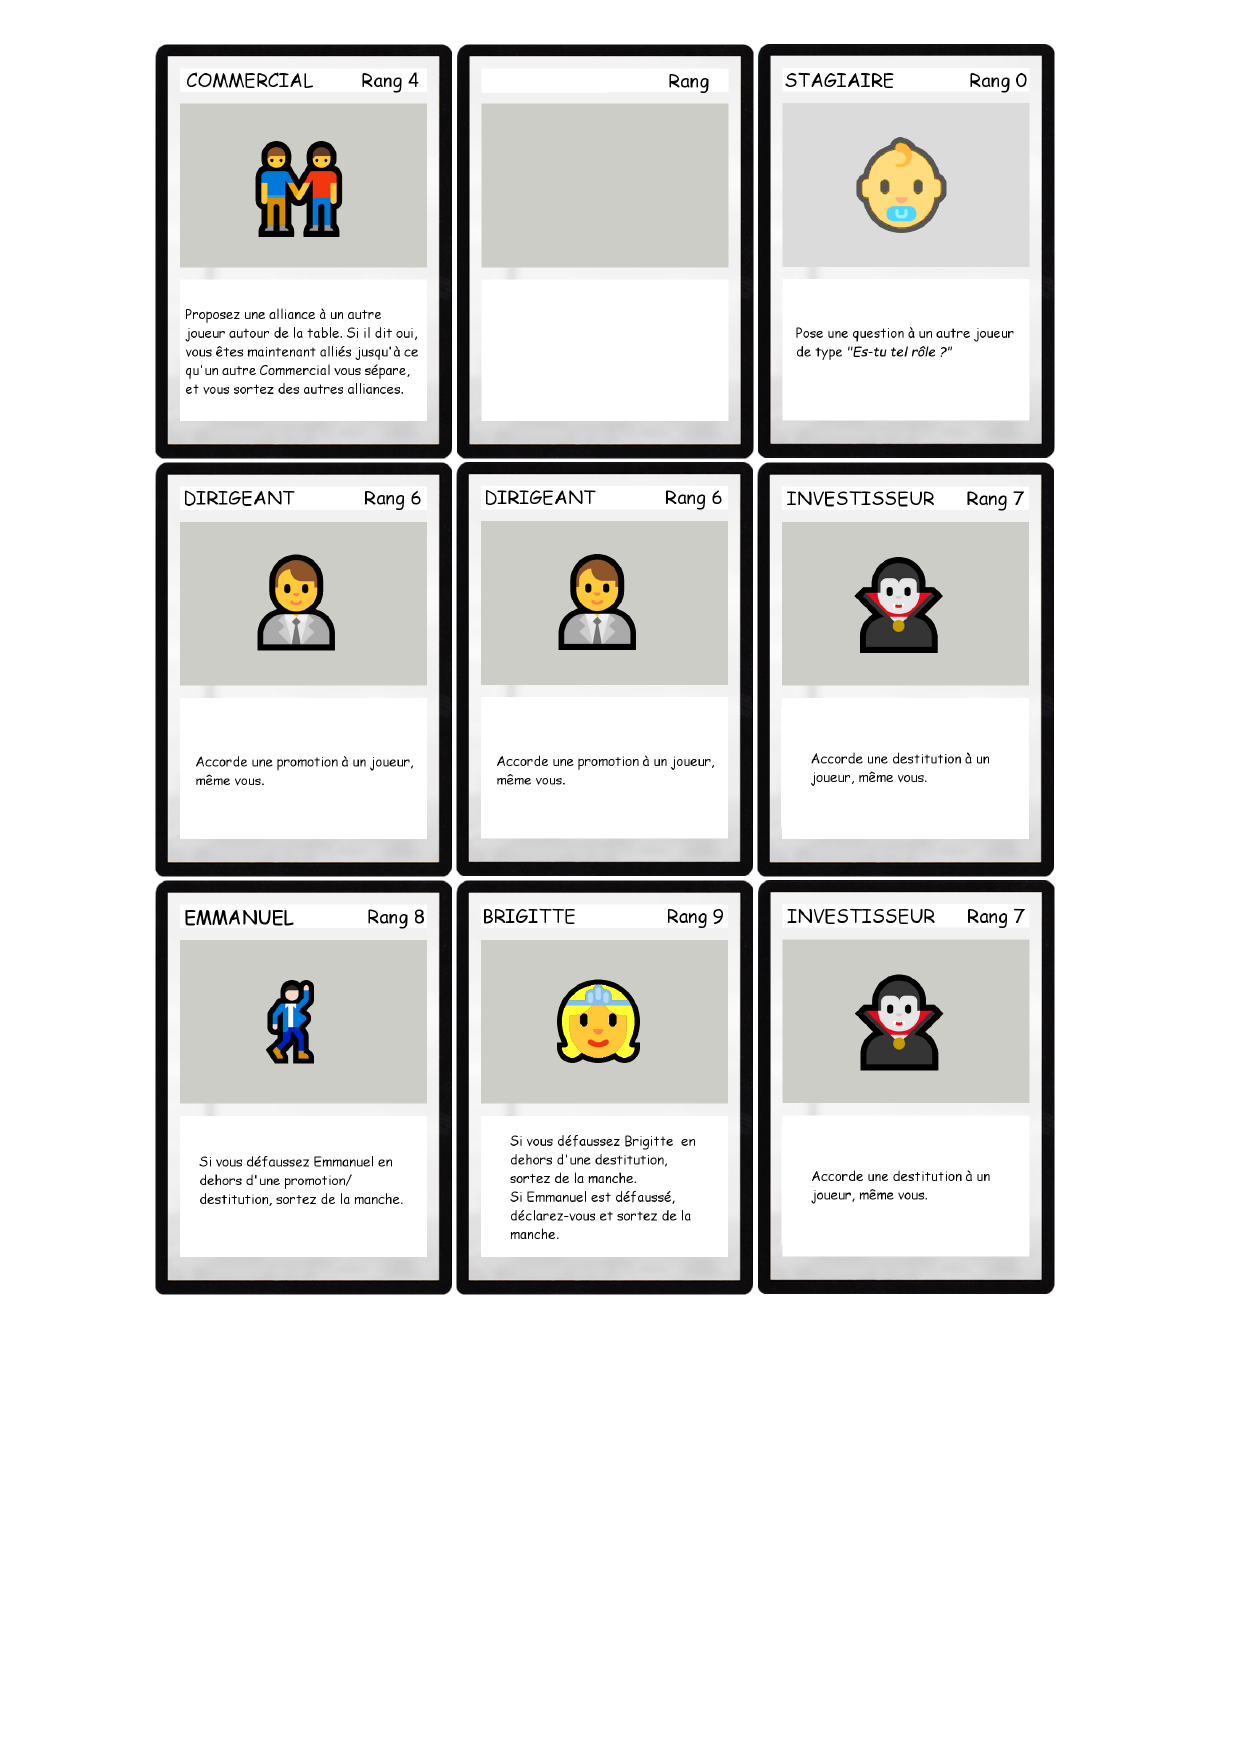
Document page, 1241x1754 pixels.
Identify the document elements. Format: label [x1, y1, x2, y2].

picture [153, 42, 1056, 1305]
